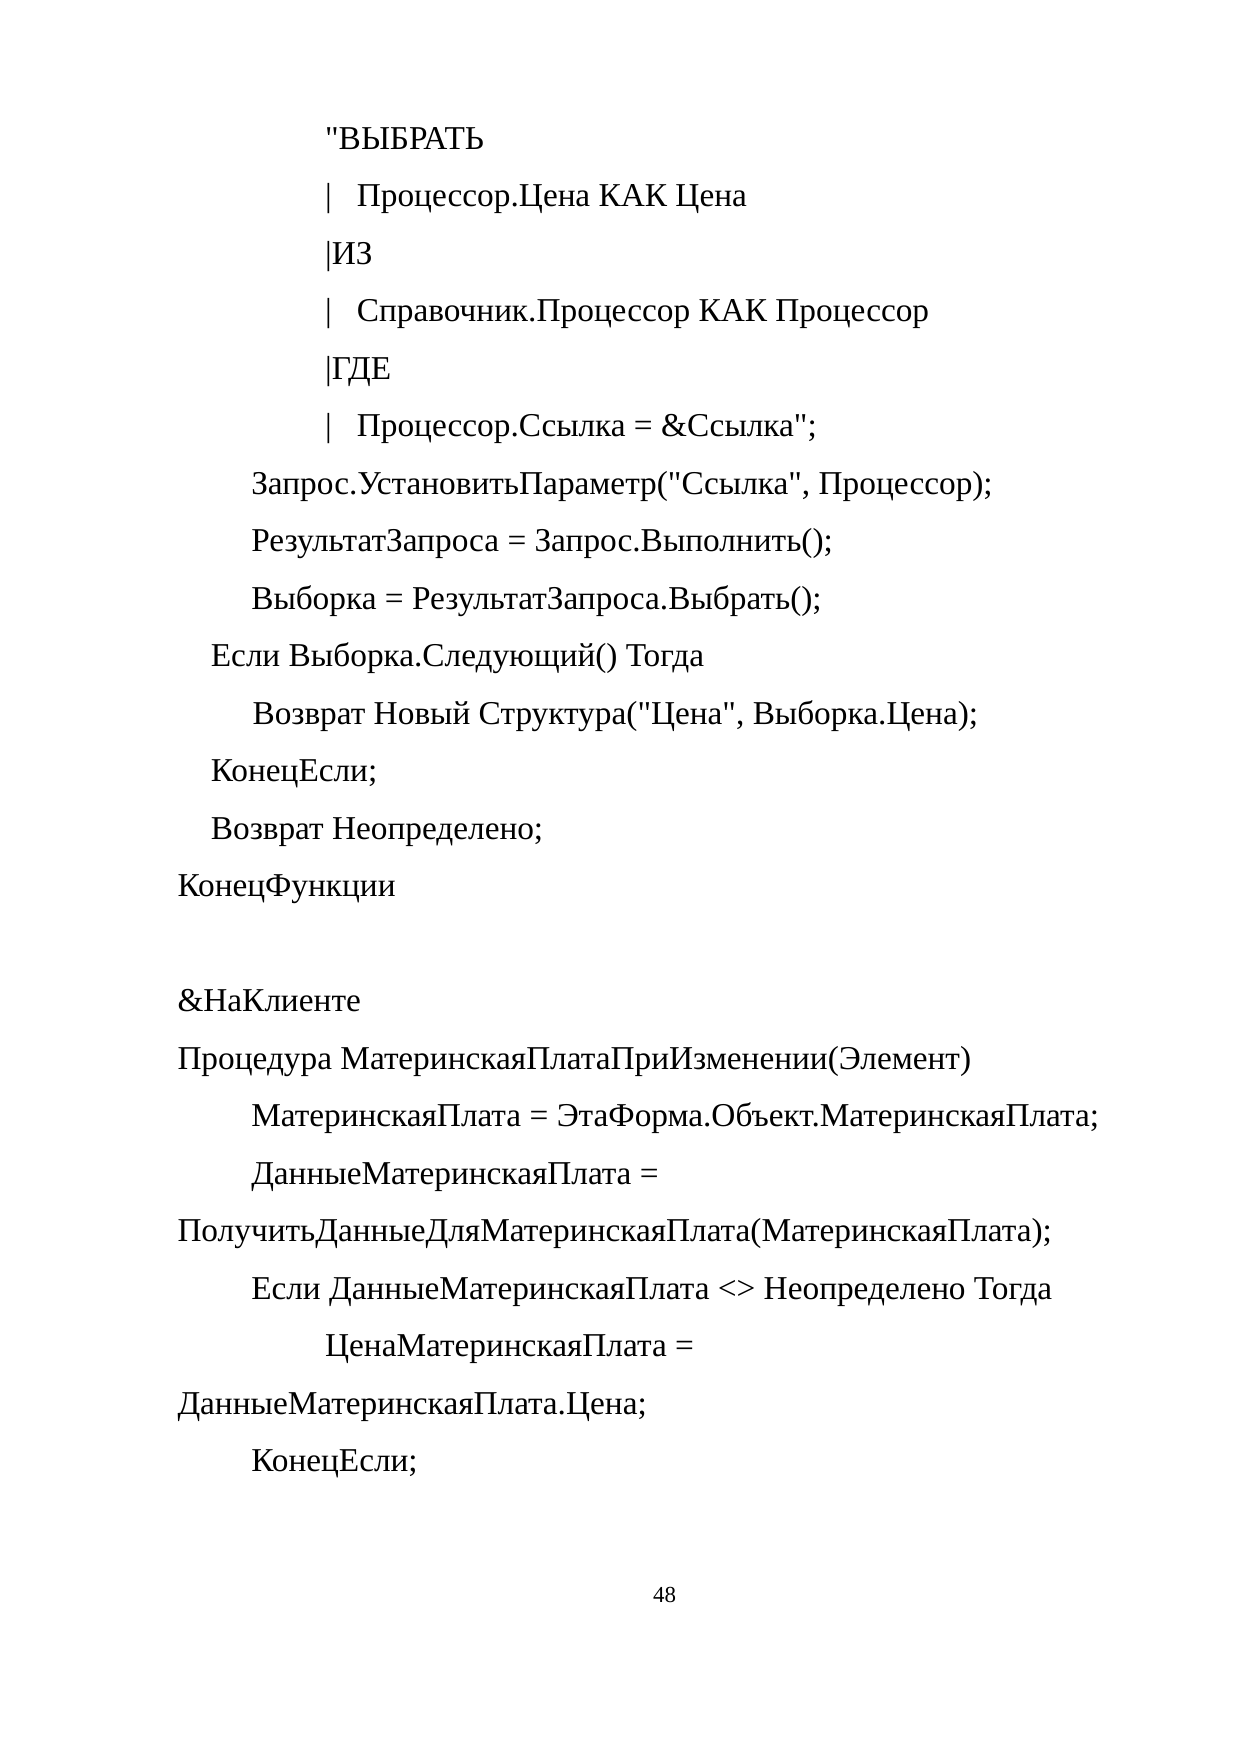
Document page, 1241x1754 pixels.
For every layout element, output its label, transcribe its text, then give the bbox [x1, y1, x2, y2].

subtitle &НаКлиенте [177, 981, 1122, 1019]
subtitle КонецЕсли; [177, 751, 1122, 789]
subtitle | Процессор.Ссылка = &Ссылка"; [177, 406, 1122, 444]
subtitle "ВЫБРАТЬ [177, 118, 1122, 156]
subtitle Если Выборка.Следующий() Тогда [177, 636, 1122, 674]
subtitle РезультатЗапроса = Запрос.Выполнить(); [177, 521, 1122, 559]
subtitle КонецЕсли; [177, 1441, 1122, 1479]
subtitle Если ДанныеМатеринскаяПлата <> Неопределено Тогда [177, 1268, 1122, 1306]
subtitle Возврат Новый Структура("Цена", Выборка.Цена); [177, 693, 1122, 731]
subtitle | Процессор.Цена КАК Цена [177, 176, 1122, 214]
subtitle | Справочник.Процессор КАК Процессор [177, 291, 1122, 329]
subtitle ДанныеМатеринскаяПлата = ПолучитьДанныеДляМатеринскаяПлата(МатеринскаяПлата); [177, 1153, 1122, 1249]
subtitle МатеринскаяПлата = ЭтаФорма.Объект.МатеринскаяПлата; [177, 1096, 1122, 1134]
subtitle Возврат Неопределено; [177, 808, 1122, 846]
subtitle Выборка = РезультатЗапроса.Выбрать(); [177, 578, 1122, 616]
subtitle ЦенаМатеринскаяПлата = ДанныеМатеринскаяПлата.Цена; [177, 1326, 1122, 1421]
subtitle |ИЗ [177, 233, 1122, 271]
subtitle Запрос.УстановитьПараметр("Ссылка", Процессор); [177, 463, 1122, 501]
subtitle КонецФункции [177, 866, 1122, 904]
subtitle |ГДЕ [177, 348, 1122, 386]
subtitle Процедура МатеринскаяПлатаПриИзменении(Элемент) [177, 1038, 1122, 1076]
